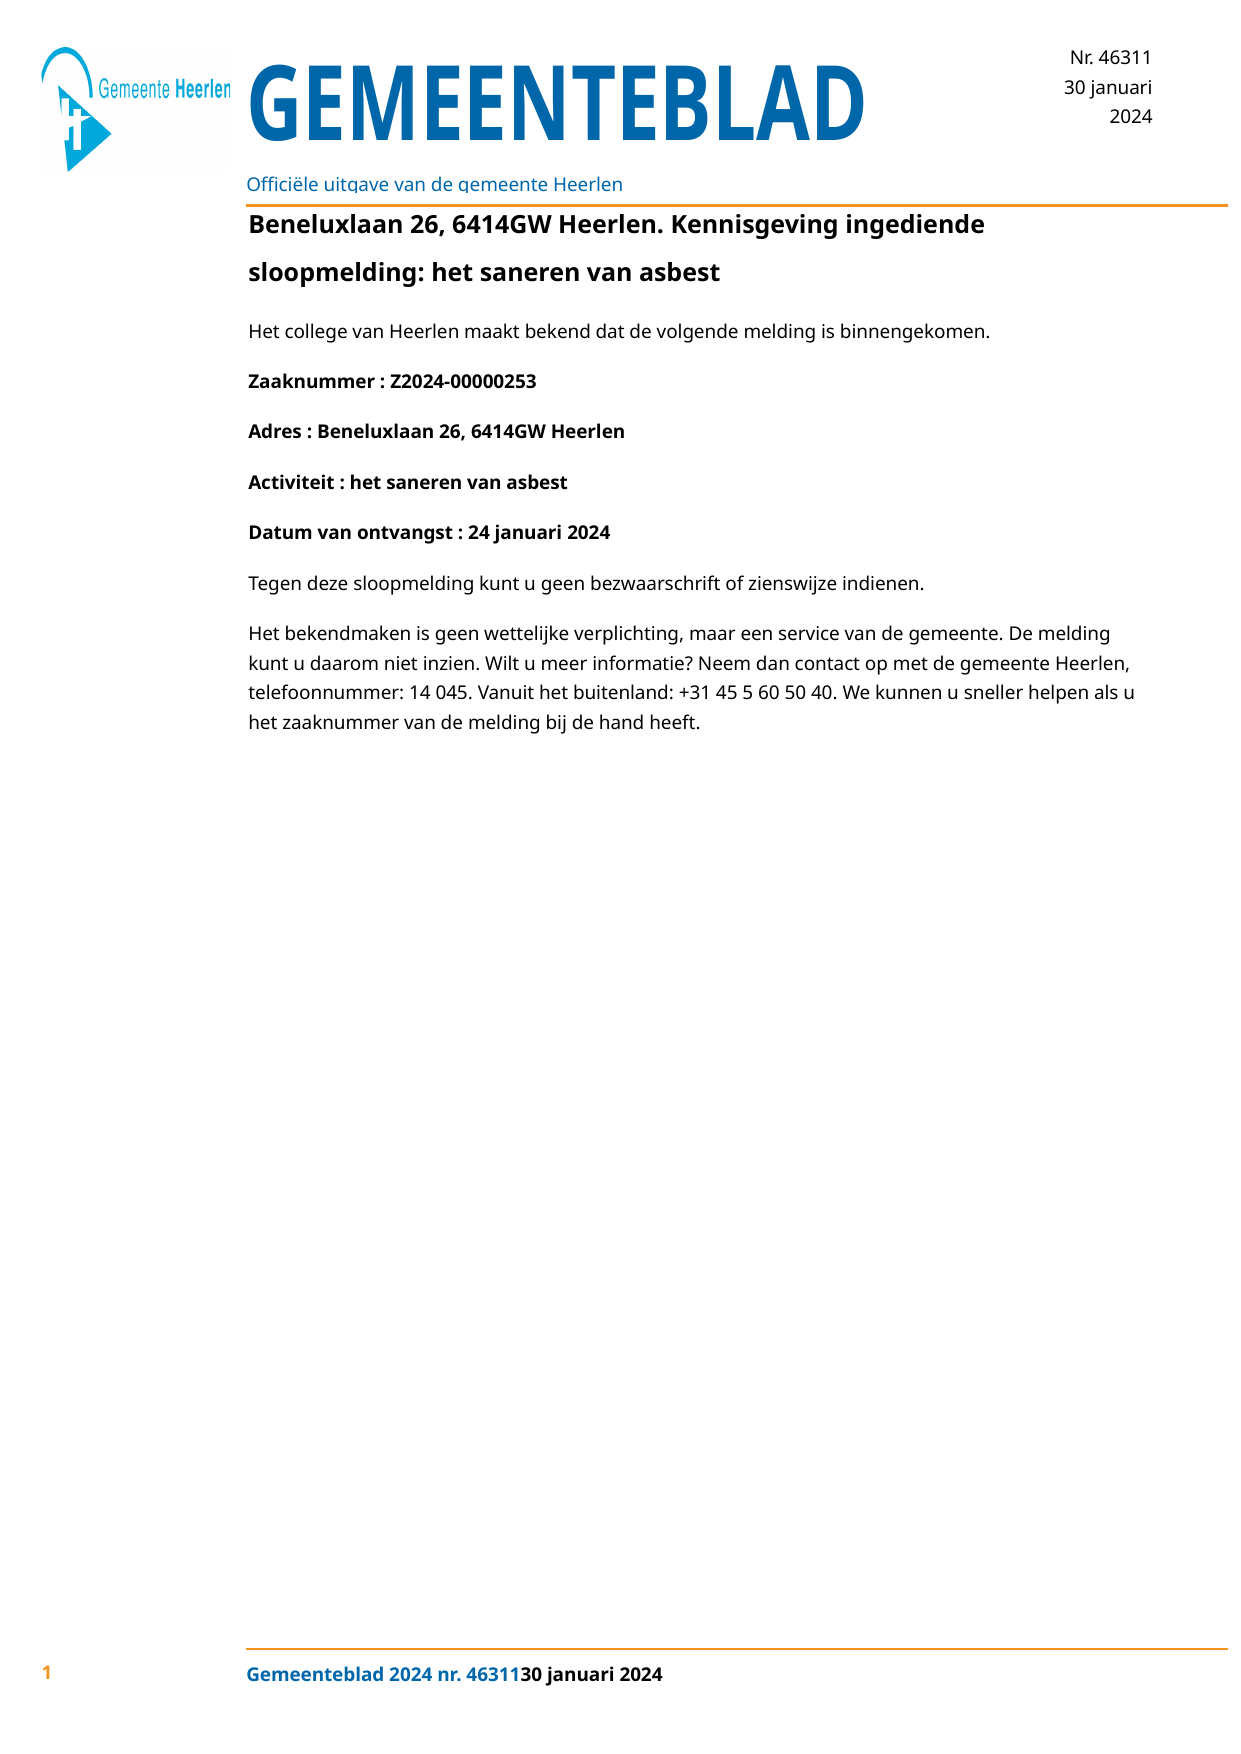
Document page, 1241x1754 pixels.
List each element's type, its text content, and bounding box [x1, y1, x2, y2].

text Activiteit : het saneren van asbest [248, 469, 1152, 495]
text Beneluxlaan 26, 6414GW Heerlen. Kennisgeving ingediende sloopmelding: het saneren van asbest [248, 207, 1152, 288]
text Adres : Beneluxlaan 26, 6414GW Heerlen [248, 419, 1152, 444]
text Tegen deze sloopmelding kunt u geen bezwaarschrift of zienswijze indienen. [248, 570, 1152, 596]
text Het college van Heerlen maakt bekend dat de volgende melding is binnengekomen. [248, 318, 1152, 344]
picture [41, 47, 59, 70]
text Zaaknummer : Z2024-00000253 [248, 368, 1152, 394]
picture [41, 47, 231, 172]
text Datum van ontvangst : 24 januari 2024 [248, 519, 1152, 545]
text Het bekendmaken is geen wettelijke verplichting, maar een service van de gemeente. De melding kunt u daarom niet inzien. Wilt u meer informatie? Neem dan contact op met de gemeente Heerlen, telefoonnummer: 14 045. Vanuit het buitenland: +31 45 5 60 50 40. We kunnen u sneller helpen als u het zaaknummer van de melding bij de hand heeft. [248, 620, 1152, 735]
